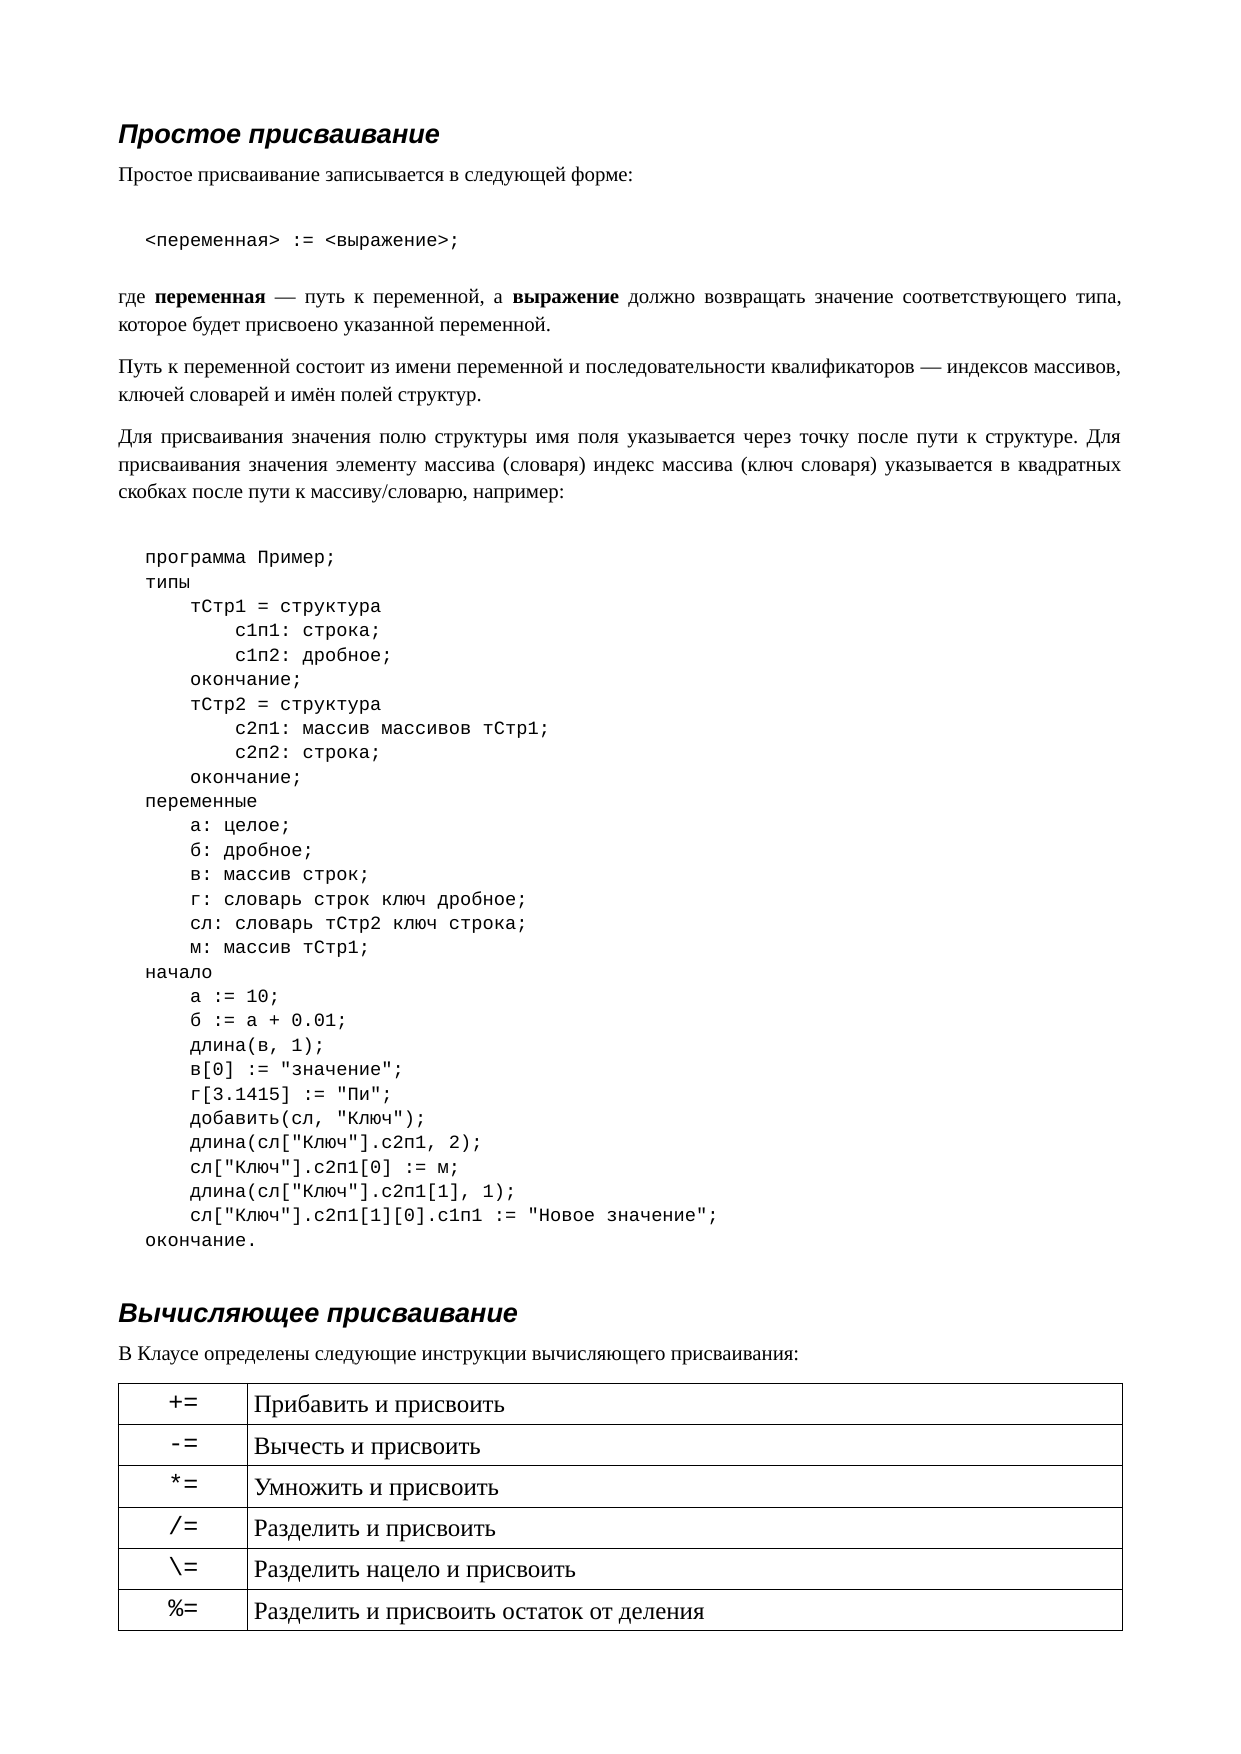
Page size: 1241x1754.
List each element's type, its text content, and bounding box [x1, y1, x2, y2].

text б := а + 0.01; [136, 1002, 1104, 1027]
text <переменная> := <выражение>; [136, 222, 1104, 261]
text а: целое; [136, 807, 1104, 832]
table_cell *= [119, 1466, 247, 1507]
text сл["Ключ"].с2п1[0] := м; [136, 1148, 1104, 1173]
table_cell Умножить и присвоить [248, 1466, 1122, 1507]
text Путь к переменной состоит из имени переменной и последовательности квалификаторов — индексов массивов, ключей словарей и имён полей структур. [118, 354, 1122, 406]
text окончание; [136, 661, 1104, 685]
table_header += [119, 1384, 247, 1424]
text окончание; [136, 758, 1104, 783]
table_cell Разделить нацело и присвоить [248, 1549, 1122, 1589]
text программа Пример; [136, 539, 1104, 563]
text тСтр1 = структура [136, 588, 1104, 612]
text в[0] := "значение"; [136, 1051, 1104, 1075]
text с1п2: дробное; [136, 637, 1104, 661]
text переменные [136, 783, 1104, 807]
table_cell Разделить и присвоить [248, 1508, 1122, 1548]
text б: дробное; [136, 832, 1104, 856]
text типы [136, 563, 1104, 588]
subtitle Вычисляющее присваивание [118, 1297, 1122, 1328]
text с1п1: строка; [136, 612, 1104, 637]
text сл["Ключ"].с2п1[1][0].с1п1 := "Новое значение"; [136, 1197, 1104, 1222]
text добавить(сл, "Ключ"); [136, 1100, 1104, 1124]
text с2п2: строка; [136, 734, 1104, 758]
table_cell Разделить и присвоить остаток от деления [248, 1590, 1122, 1630]
text г: словарь строк ключ дробное; [136, 880, 1104, 905]
text длина(сл["Ключ"].с2п1[1], 1); [136, 1173, 1104, 1197]
text начало [136, 953, 1104, 978]
text тСтр2 = структура [136, 685, 1104, 710]
text где переменная — путь к переменной, а выражение должно возвращать значение соответствующего типа, которое будет присвоено указанной переменной. [118, 284, 1122, 336]
text окончание. [136, 1222, 1104, 1261]
text Для присваивания значения полю структуры имя поля указывается через точку после пути к структуре. Для присваивания значения элементу массива (словаря) индекс массива (ключ словаря) указывается в квадратных скобках после пути к массиву/словарю, например: [118, 424, 1122, 503]
text Простое присваивание записывается в следующей форме: [118, 162, 1122, 186]
table_cell Вычесть и присвоить [248, 1425, 1122, 1465]
text а := 10; [136, 978, 1104, 1002]
text с2п1: массив массивов тСтр1; [136, 710, 1104, 734]
table_cell /= [119, 1508, 247, 1548]
table_header Прибавить и присвоить [248, 1384, 1122, 1424]
table_cell %= [119, 1590, 247, 1630]
text м: массив тСтр1; [136, 929, 1104, 953]
text сл: словарь тСтр2 ключ строка; [136, 905, 1104, 929]
table_cell -= [119, 1425, 247, 1465]
text длина(в, 1); [136, 1027, 1104, 1051]
table_cell \= [119, 1549, 247, 1589]
text г[3.1415] := "Пи"; [136, 1075, 1104, 1100]
text длина(сл["Ключ"].с2п1, 2); [136, 1124, 1104, 1148]
subtitle Простое присваивание [118, 118, 1122, 149]
text В Клаусе определены следующие инструкции вычисляющего присваивания: [118, 1341, 1122, 1365]
text в: массив строк; [136, 856, 1104, 880]
